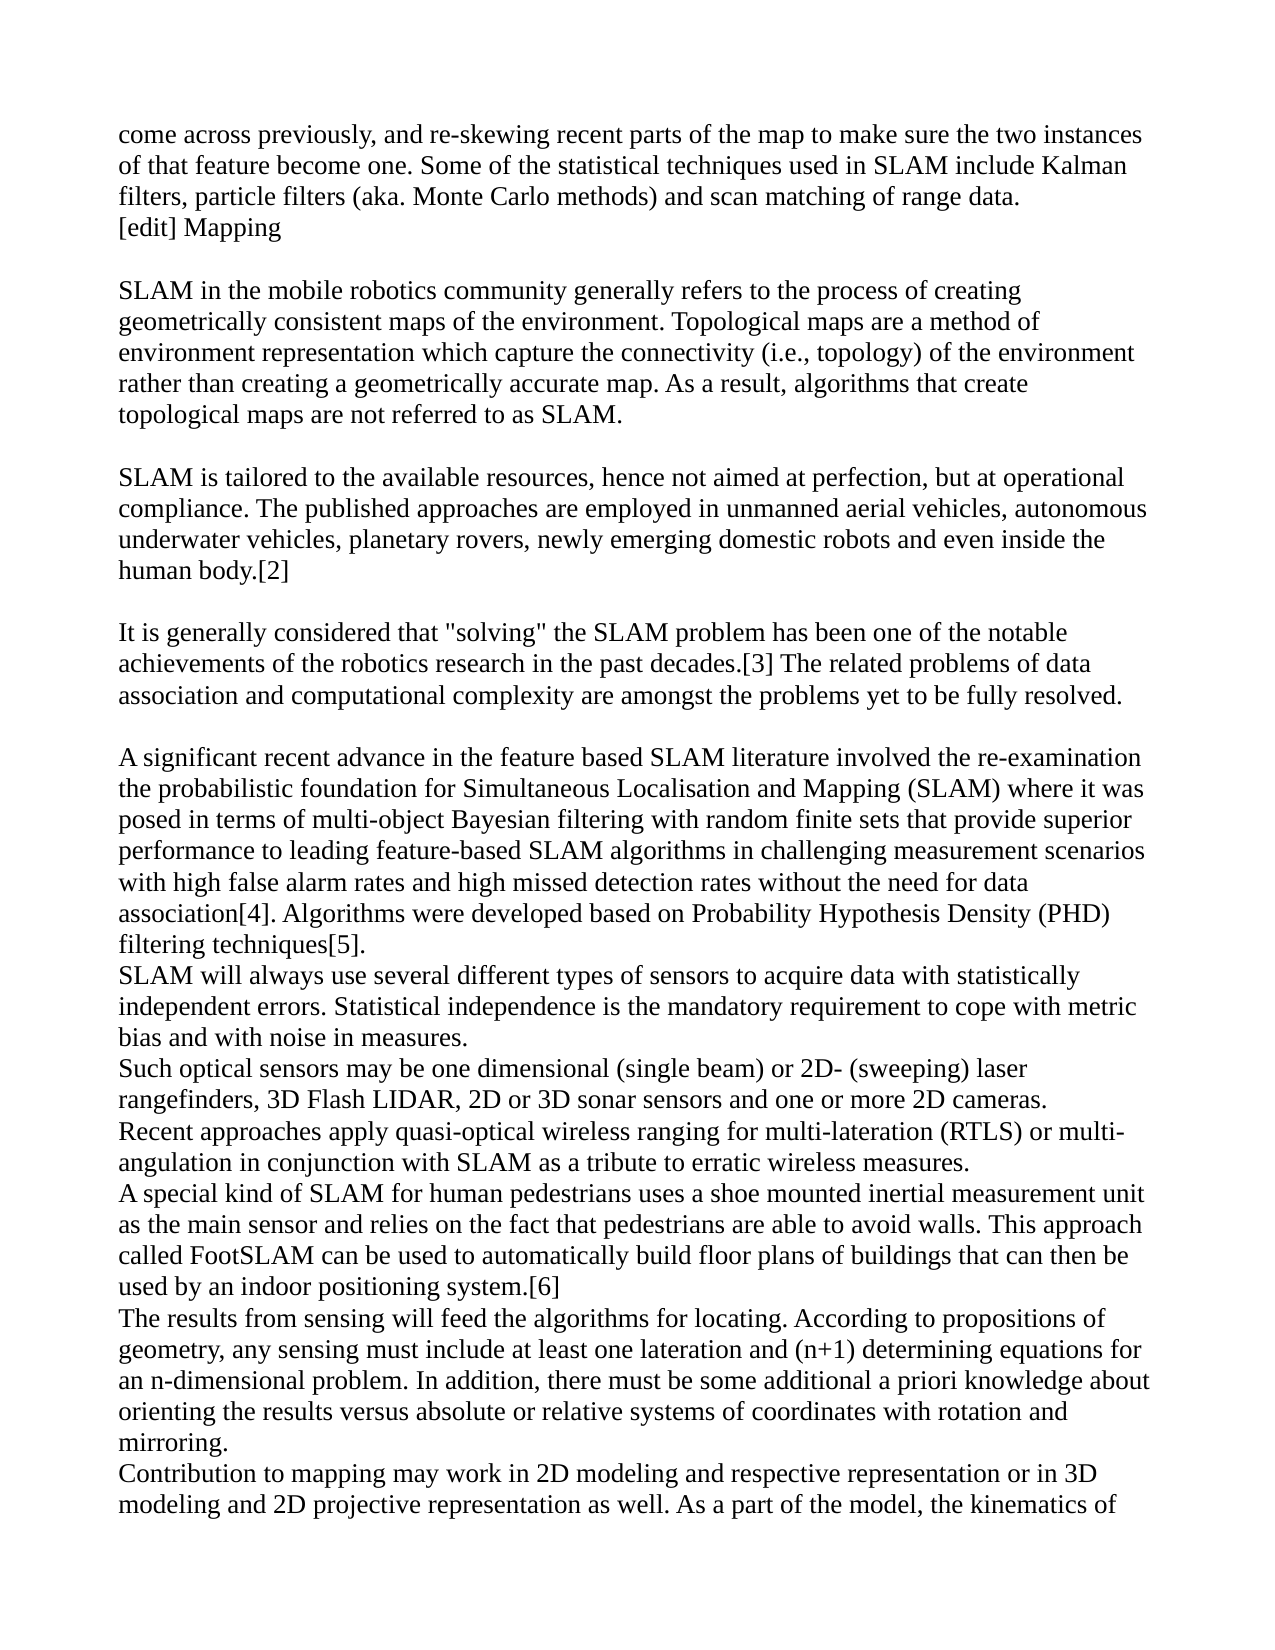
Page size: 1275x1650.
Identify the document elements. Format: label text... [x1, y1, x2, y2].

text SLAM is tailored to the available resources, hence not aimed at perfection, but at operational compliance. The published approaches are employed in unmanned aerial vehicles, autonomous underwater vehicles, planetary rovers, newly emerging domestic robots and even inside the human body.[2] [118, 461, 1157, 585]
text The results from sensing will feed the algorithms for locating. According to propositions of geometry, any sensing must include at least one lateration and (n+1) determining equations for an n-dimensional problem. In addition, there must be some additional a priori knowledge about orienting the results versus absolute or relative systems of coordinates with rotation and mirroring. [118, 1302, 1157, 1457]
text SLAM in the mobile robotics community generally refers to the process of creating geometrically consistent maps of the environment. Topological maps are a method of environment representation which capture the connectivity (i.e., topology) of the environment rather than creating a geometrically accurate map. As a result, algorithms that create topological maps are not referred to as SLAM. [118, 274, 1157, 429]
text Recent approaches apply quasi-optical wireless ranging for multi-lateration (RTLS) or multi-angulation in conjunction with SLAM as a tribute to erratic wireless measures. [118, 1115, 1157, 1177]
text come across previously, and re-skewing recent parts of the map to make sure the two instances of that feature become one. Some of the statistical techniques used in SLAM include Kalman filters, particle filters (aka. Monte Carlo methods) and scan matching of range data. [118, 118, 1157, 212]
text A special kind of SLAM for human pedestrians uses a shoe mounted inertial measurement unit as the main sensor and relies on the fact that pedestrians are able to avoid walls. This approach called FootSLAM can be used to automatically build floor plans of buildings that can then be used by an indoor positioning system.[6] [118, 1177, 1157, 1302]
text Such optical sensors may be one dimensional (single beam) or 2D- (sweeping) laser rangefinders, 3D Flash LIDAR, 2D or 3D sonar sensors and one or more 2D cameras. [118, 1052, 1157, 1115]
text It is generally considered that "solving" the SLAM problem has been one of the notable achievements of the robotics research in the past decades.[3] The related problems of data association and computational complexity are amongst the problems yet to be fully resolved. [118, 616, 1157, 710]
text [edit] Mapping [118, 212, 1157, 243]
text A significant recent advance in the feature based SLAM literature involved the re-examination the probabilistic foundation for Simultaneous Localisation and Mapping (SLAM) where it was posed in terms of multi-object Bayesian filtering with random finite sets that provide superior performance to leading feature-based SLAM algorithms in challenging measurement scenarios with high false alarm rates and high missed detection rates without the need for data association[4]. Algorithms were developed based on Probability Hypothesis Density (PHD) filtering techniques[5]. [118, 741, 1157, 959]
text Contribution to mapping may work in 2D modeling and respective representation or in 3D modeling and 2D projective representation as well. As a part of the model, the kinematics of [118, 1457, 1157, 1520]
text SLAM will always use several different types of sensors to acquire data with statistically independent errors. Statistical independence is the mandatory requirement to cope with metric bias and with noise in measures. [118, 959, 1157, 1052]
